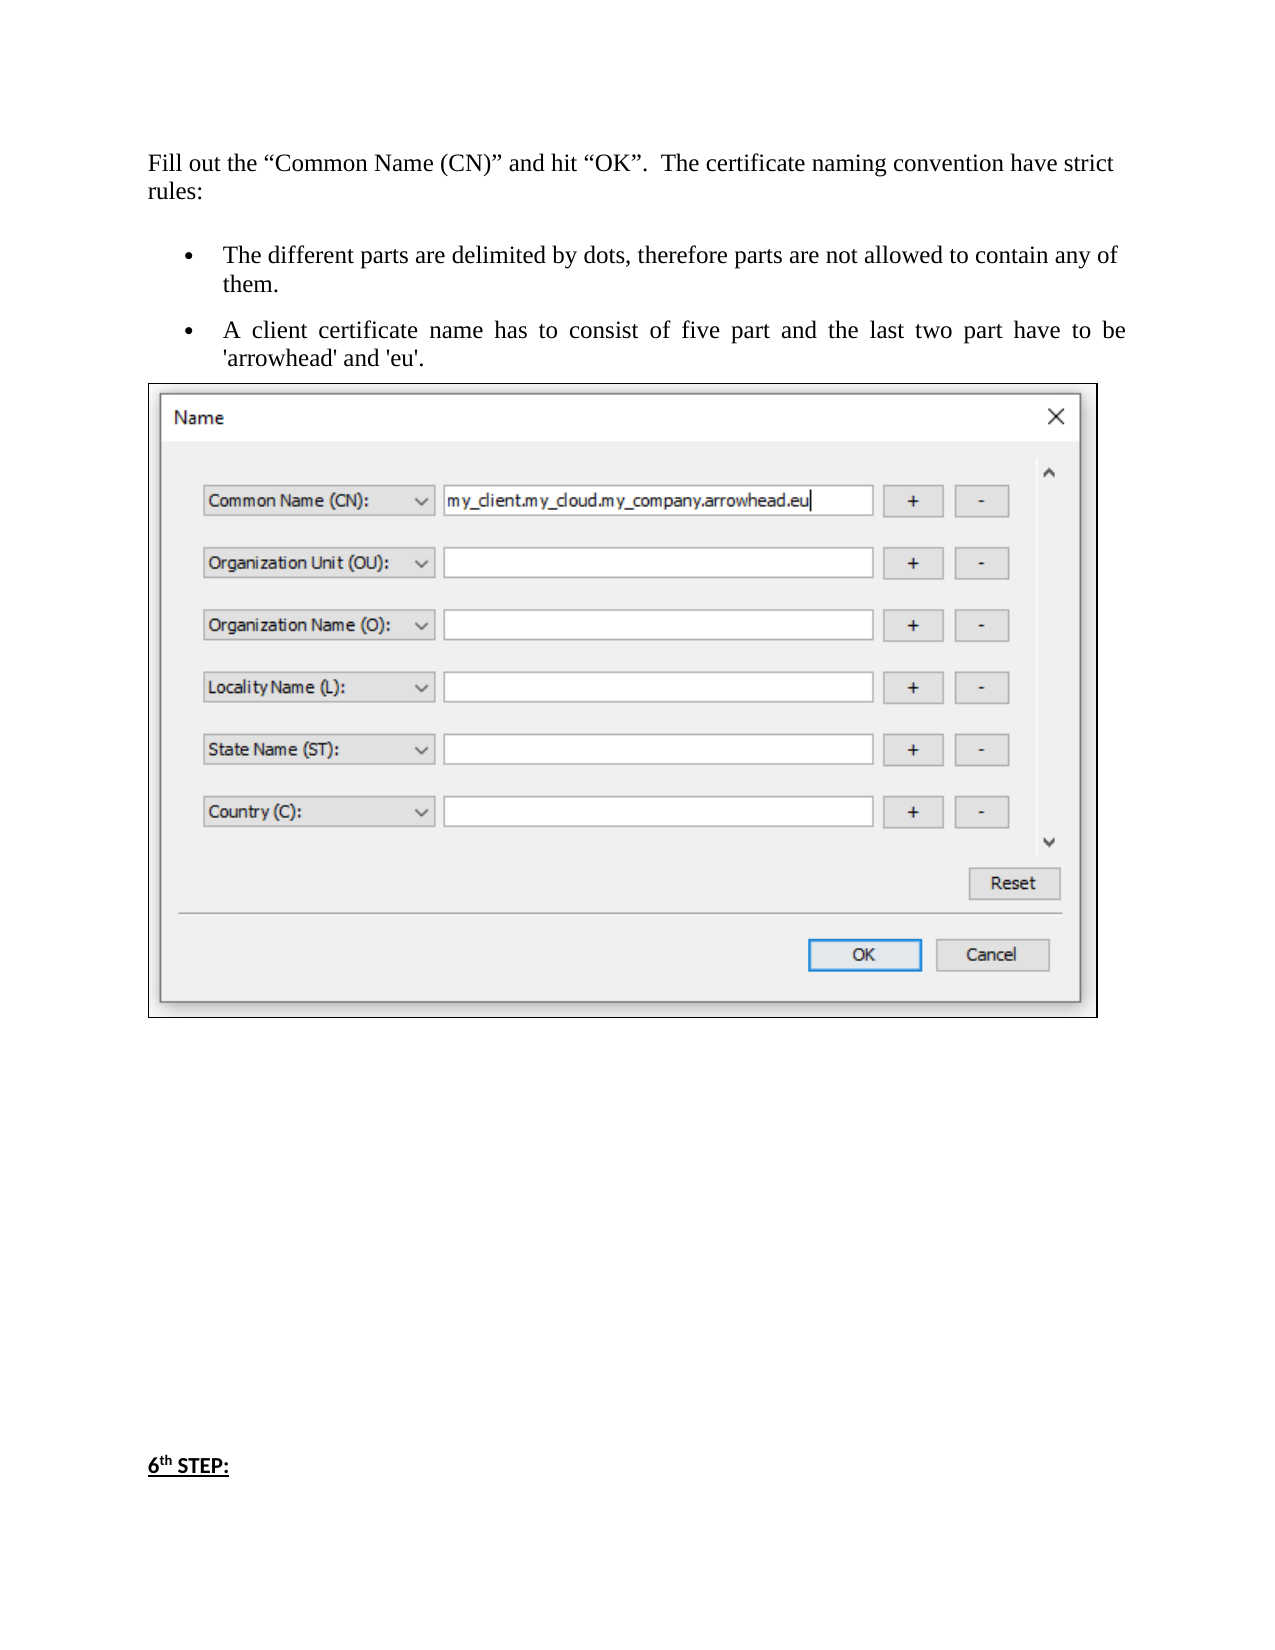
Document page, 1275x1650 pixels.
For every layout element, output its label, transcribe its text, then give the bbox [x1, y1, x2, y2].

text 6th STEP: [148, 1451, 1127, 1479]
list A client certificate name has to consist of five part and the last two part have to be 'arrowhead' and 'eu'. [185, 315, 1127, 372]
list The different parts are delimited by dots, therefore parts are not allowed to contain any of them. [185, 241, 1127, 298]
text Fill out the “Common Name (CN)” and hit “OK”. The certificate naming convention have strict rules: [148, 148, 1127, 205]
